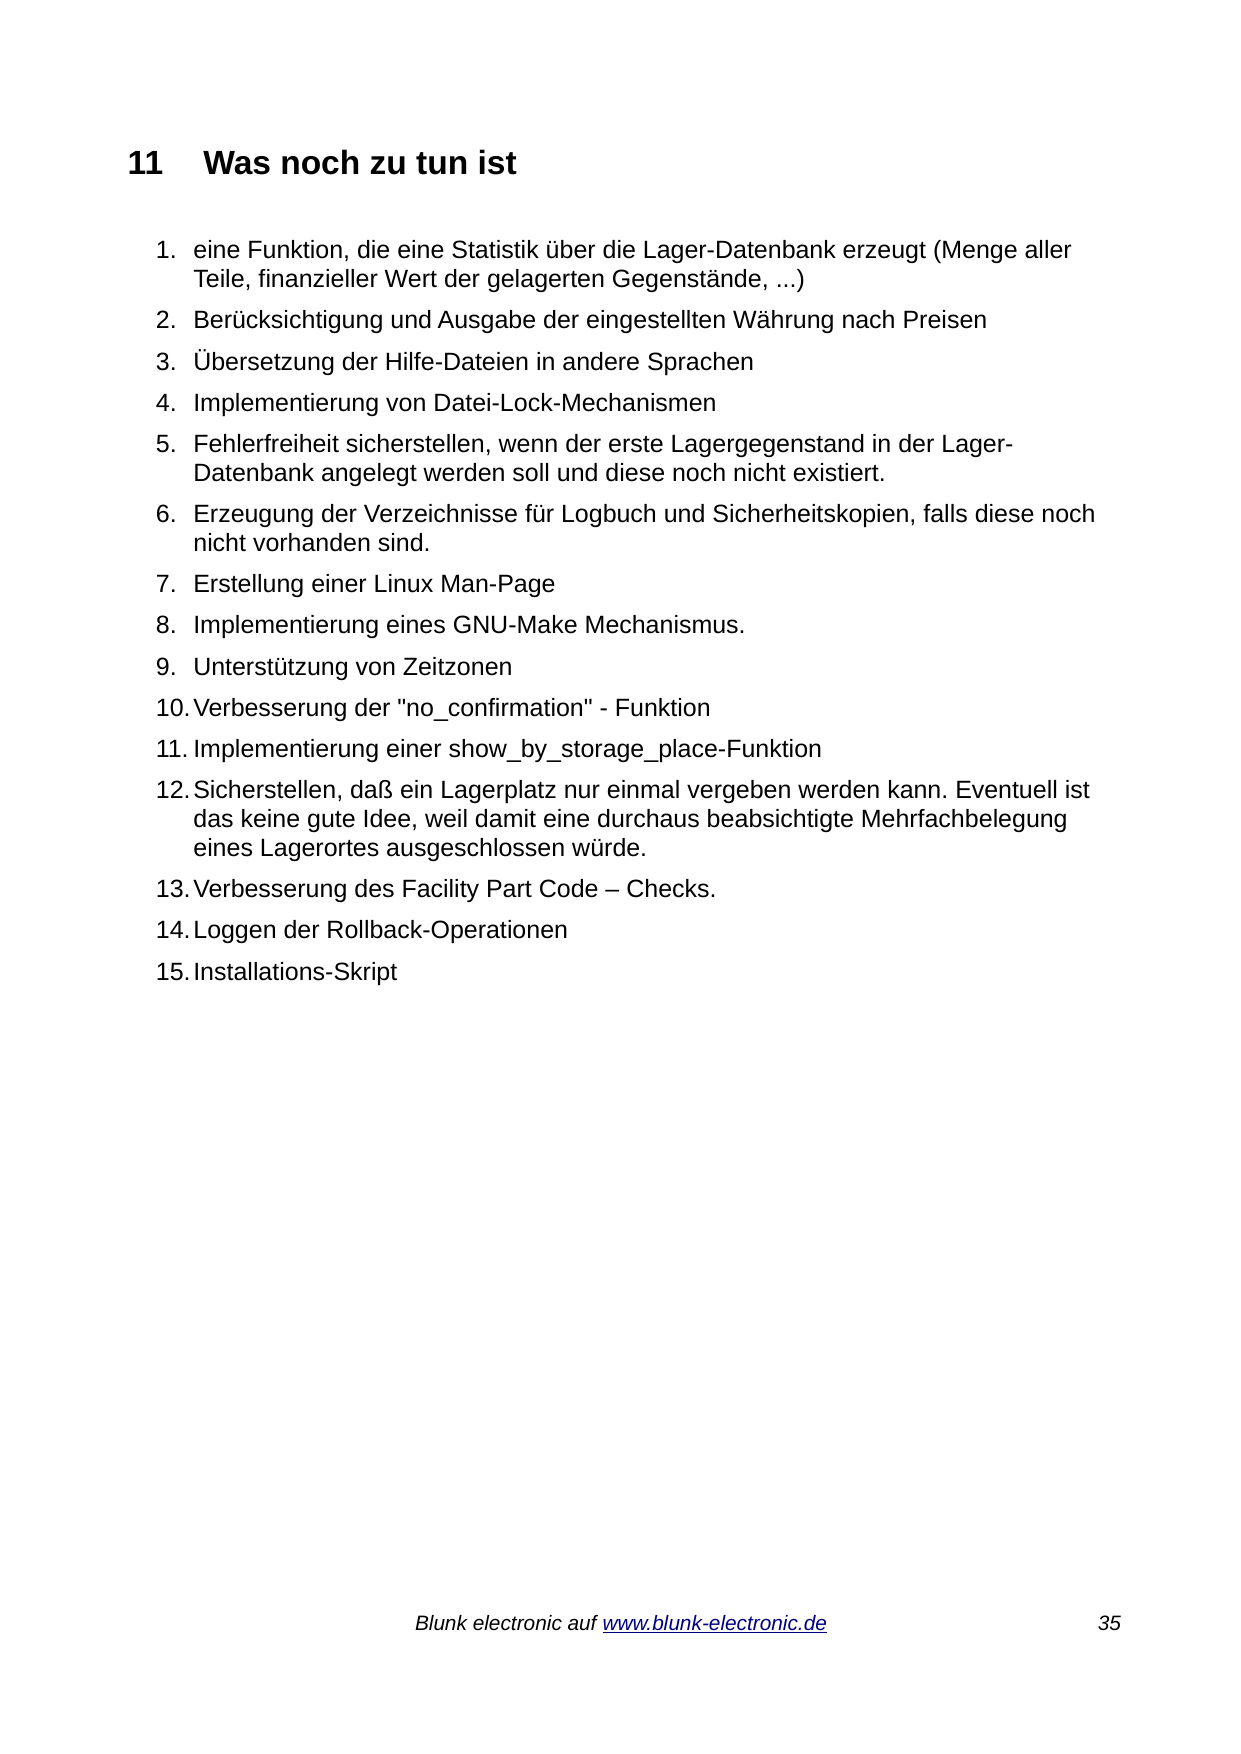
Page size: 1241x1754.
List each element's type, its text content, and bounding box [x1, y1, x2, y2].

list Berücksichtigung und Ausgabe der eingestellten Währung nach Preisen [156, 306, 1123, 334]
list Unterstützung von Zeitzonen [156, 652, 1123, 681]
list Verbesserung des Facility Part Code – Checks. [156, 874, 1123, 903]
list Implementierung eines GNU-Make Mechanismus. [156, 611, 1123, 639]
list Erstellung einer Linux Man-Page [156, 569, 1123, 598]
subtitle Was noch zu tun ist [118, 143, 1123, 182]
list Verbesserung der "no_confirmation" - Funktion [156, 693, 1123, 722]
list Loggen der Rollback-Operationen [156, 916, 1123, 944]
list Übersetzung der Hilfe-Dateien in andere Sprachen [156, 347, 1123, 376]
list eine Funktion, die eine Statistik über die Lager-Datenbank erzeugt (Menge aller Teile, finanzieller Wert der gelagerten Gegenstände, ...) [156, 236, 1123, 293]
list Implementierung einer show_by_storage_place-Funktion [156, 734, 1123, 763]
list Fehlerfreiheit sicherstellen, wenn der erste Lagergegenstand in der Lager-Datenbank angelegt werden soll und diese noch nicht existiert. [156, 429, 1123, 487]
list Installations-Skript [156, 957, 1123, 986]
list Erzeugung der Verzeichnisse für Logbuch und Sicherheitskopien, falls diese noch nicht vorhanden sind. [156, 499, 1123, 557]
list Implementierung von Datei-Lock-Mechanismen [156, 388, 1123, 417]
list Sicherstellen, daß ein Lagerplatz nur einmal vergeben werden kann. Eventuell ist das keine gute Idee, weil damit eine durchaus beabsichtigte Mehrfachbelegung eines Lagerortes ausgeschlossen würde. [156, 776, 1123, 862]
